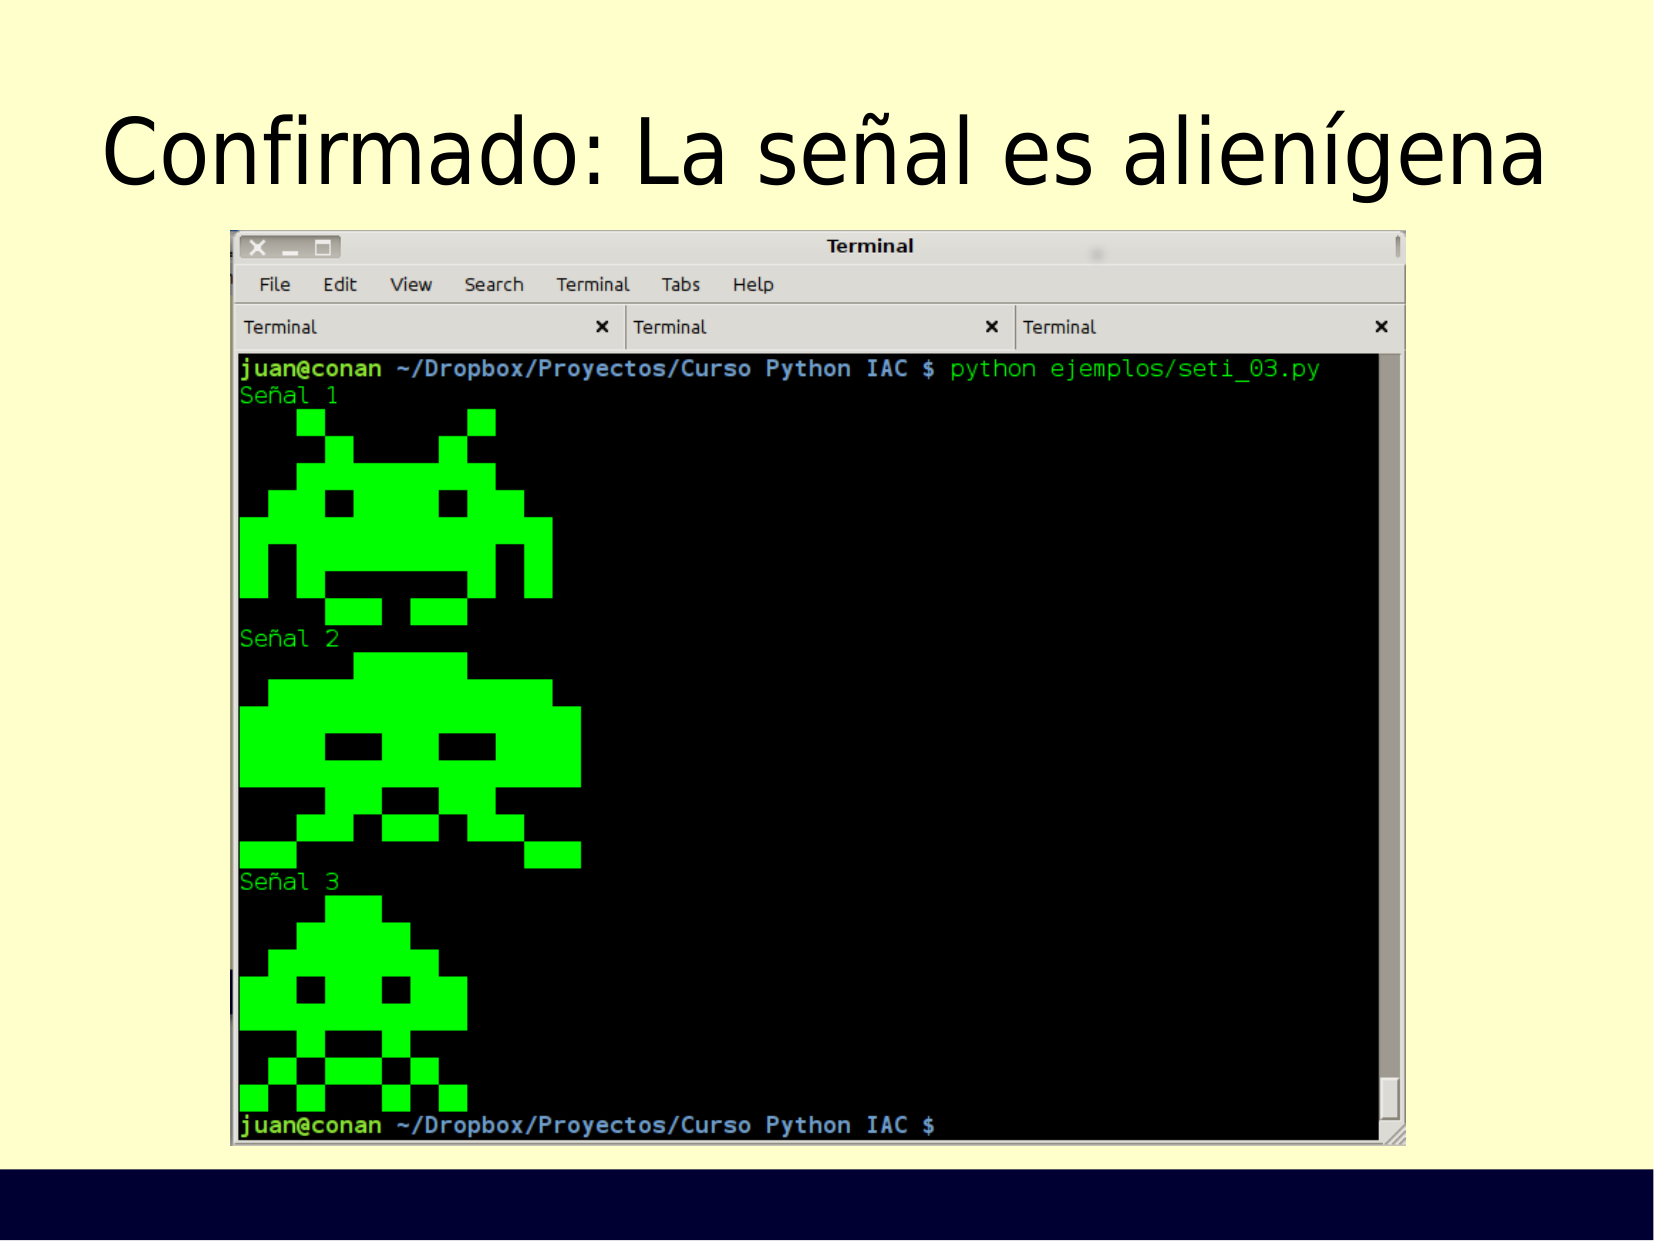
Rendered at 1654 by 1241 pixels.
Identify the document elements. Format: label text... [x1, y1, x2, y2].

picture [230, 230, 1406, 1146]
title Confirmado: La señal es alienígena [82, 49, 1571, 257]
